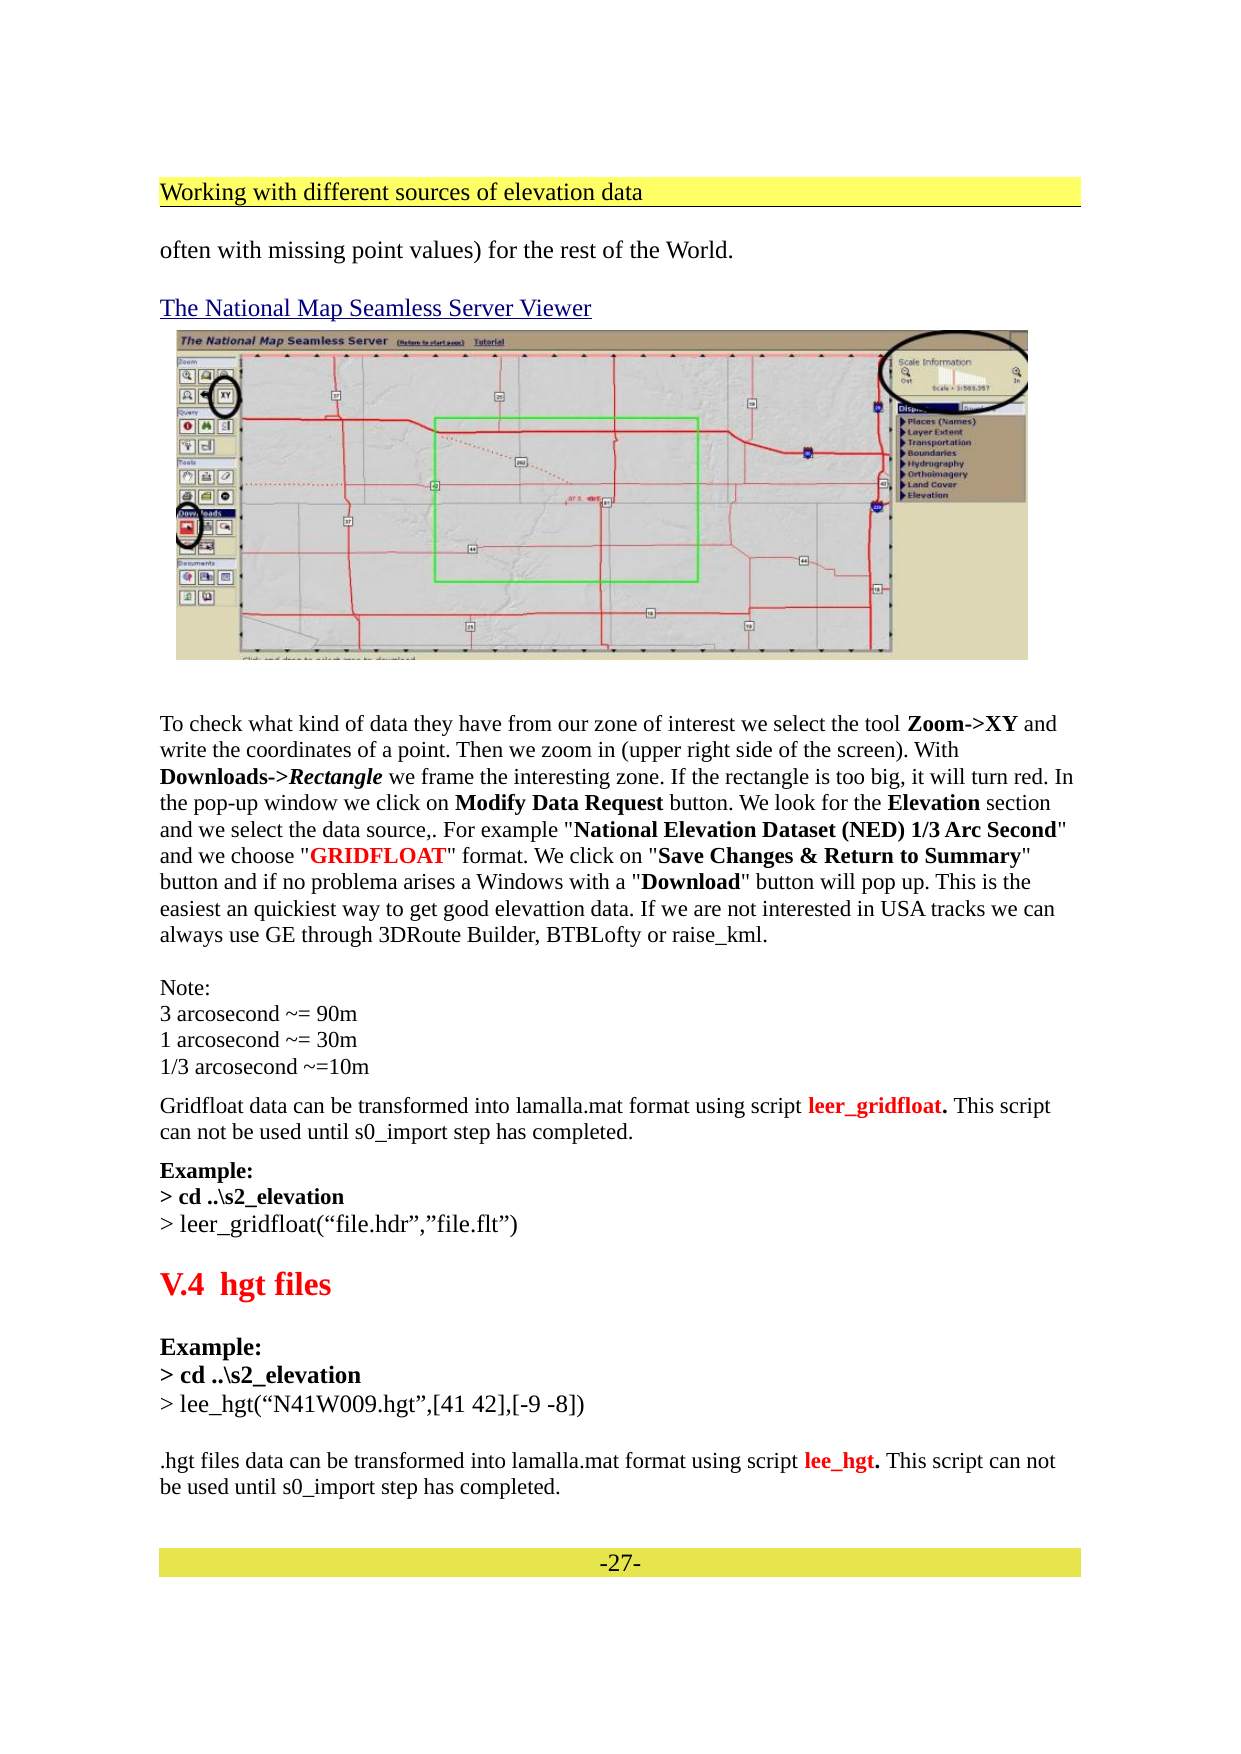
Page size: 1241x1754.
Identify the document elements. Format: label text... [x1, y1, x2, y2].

text > cd ..\s2_elevation [159, 1183, 1081, 1209]
text .hgt files data can be transformed into lamalla.mat format using script lee_hgt. This script can not be used until s0_import step has completed. [159, 1447, 1081, 1499]
text > leer_gridfloat(“file.hdr”,”file.flt”) [159, 1209, 1081, 1238]
text To check what kind of data they have from our zone of interest we select the tool Zoom->XY and write the coordinates of a point. Then we zoom in (upper right side of the screen). With Downloads->Rectangle we frame the interesting zone. If the rectangle is too big, it will turn red. In the pop-up window we click on Modify Data Request button. We look for the Elevation section and we select the data source,. For example "National Elevation Dataset (NED) 1/3 Arc Second" and we choose "GRIDFLOAT" format. We click on "Save Changes & Return to Summary" button and if no problema arises a Windows with a "Download" button will pop up. This is the easiest an quickiest way to get good elevattion data. If we are not interested in USA tracks we can always use GE through 3DRoute Builder, BTBLofty or raise_kml. Note: 3 arcosecond ~= 90m 1 arcosecond ~= 30m 1/3 arcosecond ~=10m [159, 710, 1081, 1079]
text Gridfloat data can be transformed into lamalla.mat format using script leer_gridfloat. This script can not be used until s0_import step has completed. [159, 1092, 1081, 1144]
subtitle hgt files [159, 1265, 1081, 1303]
text often with missing point values) for the rest of the World. The National Map Seamless Server Viewer [159, 236, 1081, 698]
picture [176, 330, 1028, 660]
text > lee_hgt(“N41W009.hgt”,[41 42],[-9 -8]) [159, 1389, 1081, 1418]
text > cd ..\s2_elevation [159, 1361, 1081, 1389]
text Example: [159, 1332, 1081, 1361]
text Example: [159, 1157, 1081, 1183]
